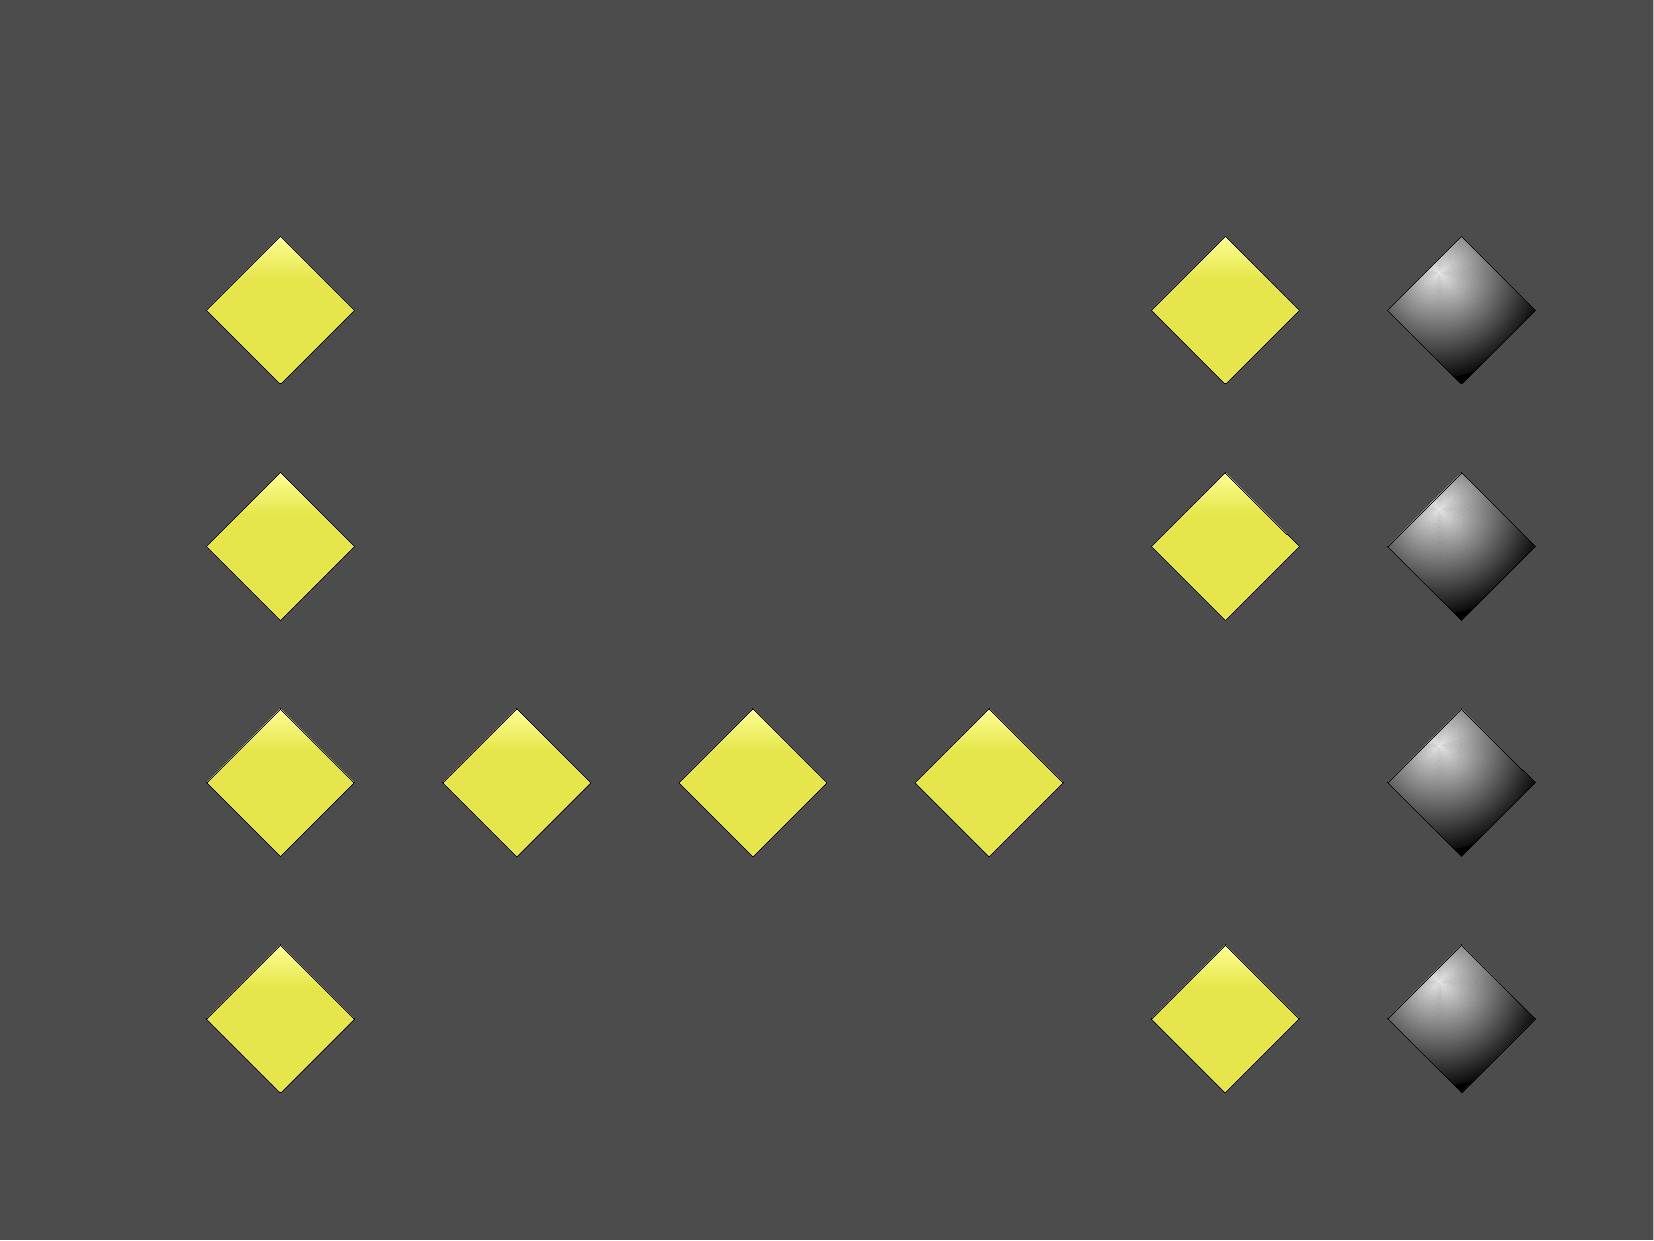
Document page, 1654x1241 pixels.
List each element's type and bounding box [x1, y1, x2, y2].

text_box [679, 708, 827, 857]
text_box [206, 472, 355, 621]
text_box [442, 708, 591, 857]
text_box [1151, 472, 1300, 621]
text_box [1151, 236, 1300, 384]
text_box [1387, 708, 1536, 857]
text_box [1151, 944, 1300, 1093]
text_box [1387, 236, 1536, 384]
text_box [1387, 944, 1536, 1093]
text_box [206, 708, 355, 857]
text_box [1387, 472, 1536, 621]
text_box [206, 944, 355, 1093]
text_box [915, 708, 1064, 857]
text_box [206, 236, 355, 384]
